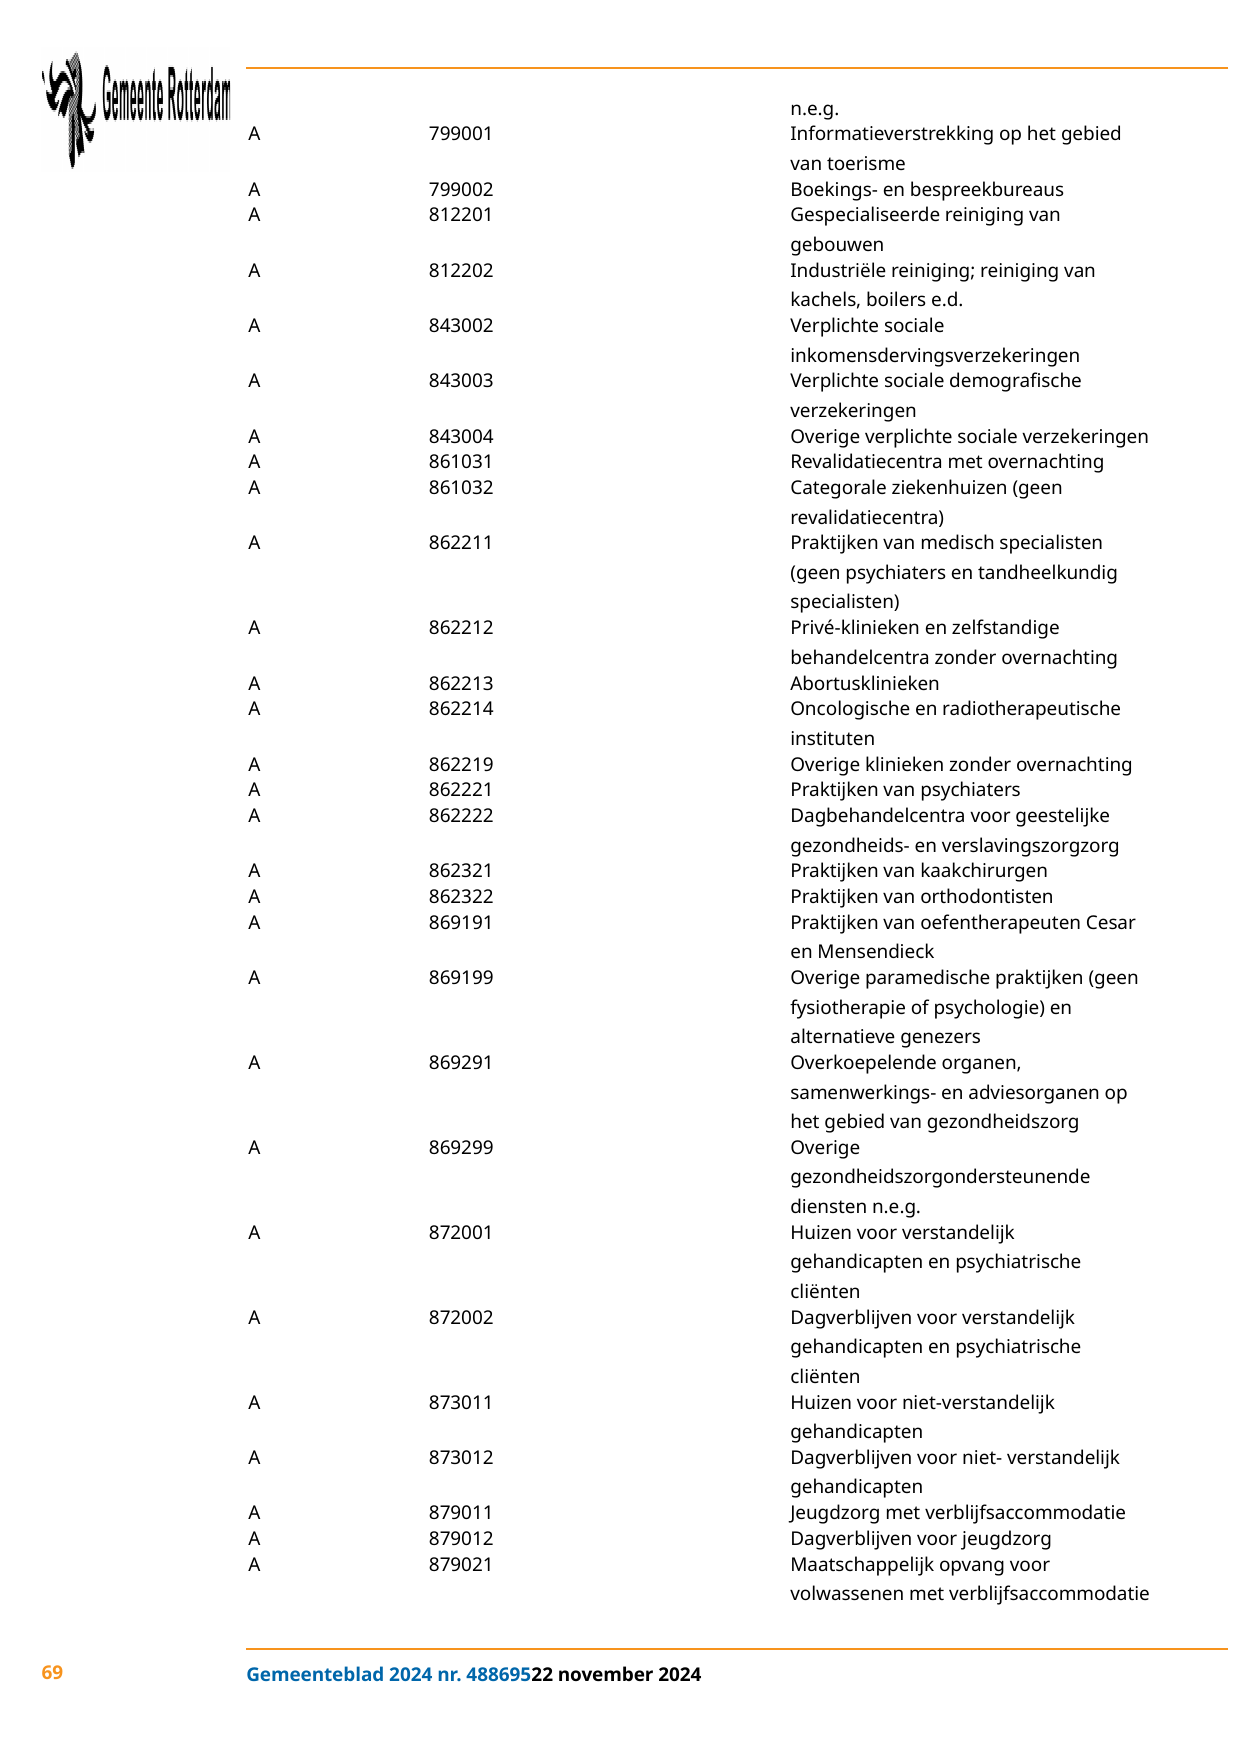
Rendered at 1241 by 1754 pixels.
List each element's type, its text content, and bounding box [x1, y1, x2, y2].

picture [41, 47, 231, 172]
table_cell Praktijken van medisch specialisten (geen psychiaters en tandheelkundig specialisten) [790, 530, 1152, 614]
table_cell 873011 [429, 1389, 790, 1444]
table_cell 861032 [429, 474, 790, 529]
table_cell 862321 [429, 858, 790, 883]
table_cell Oncologische en radiotherapeutische instituten [790, 696, 1152, 751]
table_cell Revalidatiecentra met overnachting [790, 449, 1152, 474]
table_cell A [248, 368, 429, 423]
table_cell Abortusklinieken [790, 670, 1152, 696]
table_cell 861031 [429, 449, 790, 474]
table_cell 869199 [429, 964, 790, 1049]
table_cell 862222 [429, 802, 790, 858]
table_cell [429, 95, 790, 121]
table_cell A [248, 449, 429, 474]
table_cell A [248, 202, 429, 257]
table_cell 799002 [429, 176, 790, 202]
table_cell Informatieverstrekking op het gebied van toerisme [790, 121, 1152, 176]
table_cell 862212 [429, 615, 790, 670]
table_cell 873012 [429, 1444, 790, 1499]
table_cell A [248, 1551, 429, 1606]
table_cell Huizen voor niet-verstandelijk gehandicapten [790, 1389, 1152, 1444]
table_cell Dagverblijven voor jeugdzorg [790, 1525, 1152, 1551]
table_cell Huizen voor verstandelijk gehandicapten en psychiatrische cliënten [790, 1219, 1152, 1304]
table_cell A [248, 751, 429, 777]
table_cell 799001 [429, 121, 790, 176]
table_cell Praktijken van psychiaters [790, 777, 1152, 802]
table_cell A [248, 121, 429, 176]
table_cell A [248, 1500, 429, 1525]
table_cell Overige verplichte sociale verzekeringen [790, 423, 1152, 448]
table_cell Maatschappelijk opvang voor volwassenen met verblijfsaccommodatie [790, 1551, 1152, 1606]
table_cell A [248, 1049, 429, 1134]
table_cell A [248, 1134, 429, 1219]
table_cell 869299 [429, 1134, 790, 1219]
table_cell 872001 [429, 1219, 790, 1304]
table_cell 843004 [429, 423, 790, 448]
table_cell Dagbehandelcentra voor geestelijke gezondheids- en verslavingszorgzorg [790, 802, 1152, 858]
table_cell A [248, 802, 429, 858]
table_cell Categorale ziekenhuizen (geen revalidatiecentra) [790, 474, 1152, 529]
table_cell 843003 [429, 368, 790, 423]
table_cell Jeugdzorg met verblijfsaccommodatie [790, 1500, 1152, 1525]
table_cell [248, 95, 429, 121]
table_cell A [248, 858, 429, 883]
table_cell A [248, 1444, 429, 1499]
table_cell A [248, 909, 429, 964]
table_cell 879012 [429, 1525, 790, 1551]
table_cell Overkoepelende organen, samenwerkings- en adviesorganen op het gebied van gezondheidszorg [790, 1049, 1152, 1134]
table_cell A [248, 964, 429, 1049]
table_cell A [248, 423, 429, 448]
table_cell Dagverblijven voor verstandelijk gehandicapten en psychiatrische cliënten [790, 1304, 1152, 1389]
table_cell A [248, 1389, 429, 1444]
table_cell A [248, 312, 429, 367]
table_cell A [248, 1525, 429, 1551]
table_cell A [248, 615, 429, 670]
table_cell Overige paramedische praktijken (geen fysiotherapie of psychologie) en alternatieve genezers [790, 964, 1152, 1049]
table_cell Praktijken van orthodontisten [790, 883, 1152, 909]
table_cell A [248, 670, 429, 696]
table_cell 869291 [429, 1049, 790, 1134]
table_cell 862214 [429, 696, 790, 751]
table_cell Dagverblijven voor niet- verstandelijk gehandicapten [790, 1444, 1152, 1499]
table_cell 862219 [429, 751, 790, 777]
table_cell 872002 [429, 1304, 790, 1389]
table_cell Praktijken van oefentherapeuten Cesar en Mensendieck [790, 909, 1152, 964]
table_cell 879021 [429, 1551, 790, 1606]
table_cell Verplichte sociale demografische verzekeringen [790, 368, 1152, 423]
table_cell A [248, 1219, 429, 1304]
table_cell A [248, 530, 429, 614]
table_cell Praktijken van kaakchirurgen [790, 858, 1152, 883]
table_cell 862221 [429, 777, 790, 802]
table_cell 869191 [429, 909, 790, 964]
table_cell Boekings- en bespreekbureaus [790, 176, 1152, 202]
table_cell A [248, 883, 429, 909]
table_cell Overige gezondheidszorgondersteunende diensten n.e.g. [790, 1134, 1152, 1219]
table_cell 862211 [429, 530, 790, 614]
table_cell Industriële reiniging; reiniging van kachels, boilers e.d. [790, 257, 1152, 312]
table_cell 843002 [429, 312, 790, 367]
table_cell 862213 [429, 670, 790, 696]
table_cell 862322 [429, 883, 790, 909]
table_cell A [248, 474, 429, 529]
table_cell A [248, 1304, 429, 1389]
table_cell A [248, 257, 429, 312]
table_cell Verplichte sociale inkomensdervingsverzekeringen [790, 312, 1152, 367]
table_cell Gespecialiseerde reiniging van gebouwen [790, 202, 1152, 257]
table_cell Privé-klinieken en zelfstandige behandelcentra zonder overnachting [790, 615, 1152, 670]
table_cell 812202 [429, 257, 790, 312]
table_cell n.e.g. [790, 95, 1152, 121]
table_cell 812201 [429, 202, 790, 257]
table_cell 879011 [429, 1500, 790, 1525]
table_cell Overige klinieken zonder overnachting [790, 751, 1152, 777]
table_cell A [248, 696, 429, 751]
table_cell A [248, 777, 429, 802]
table_cell A [248, 176, 429, 202]
